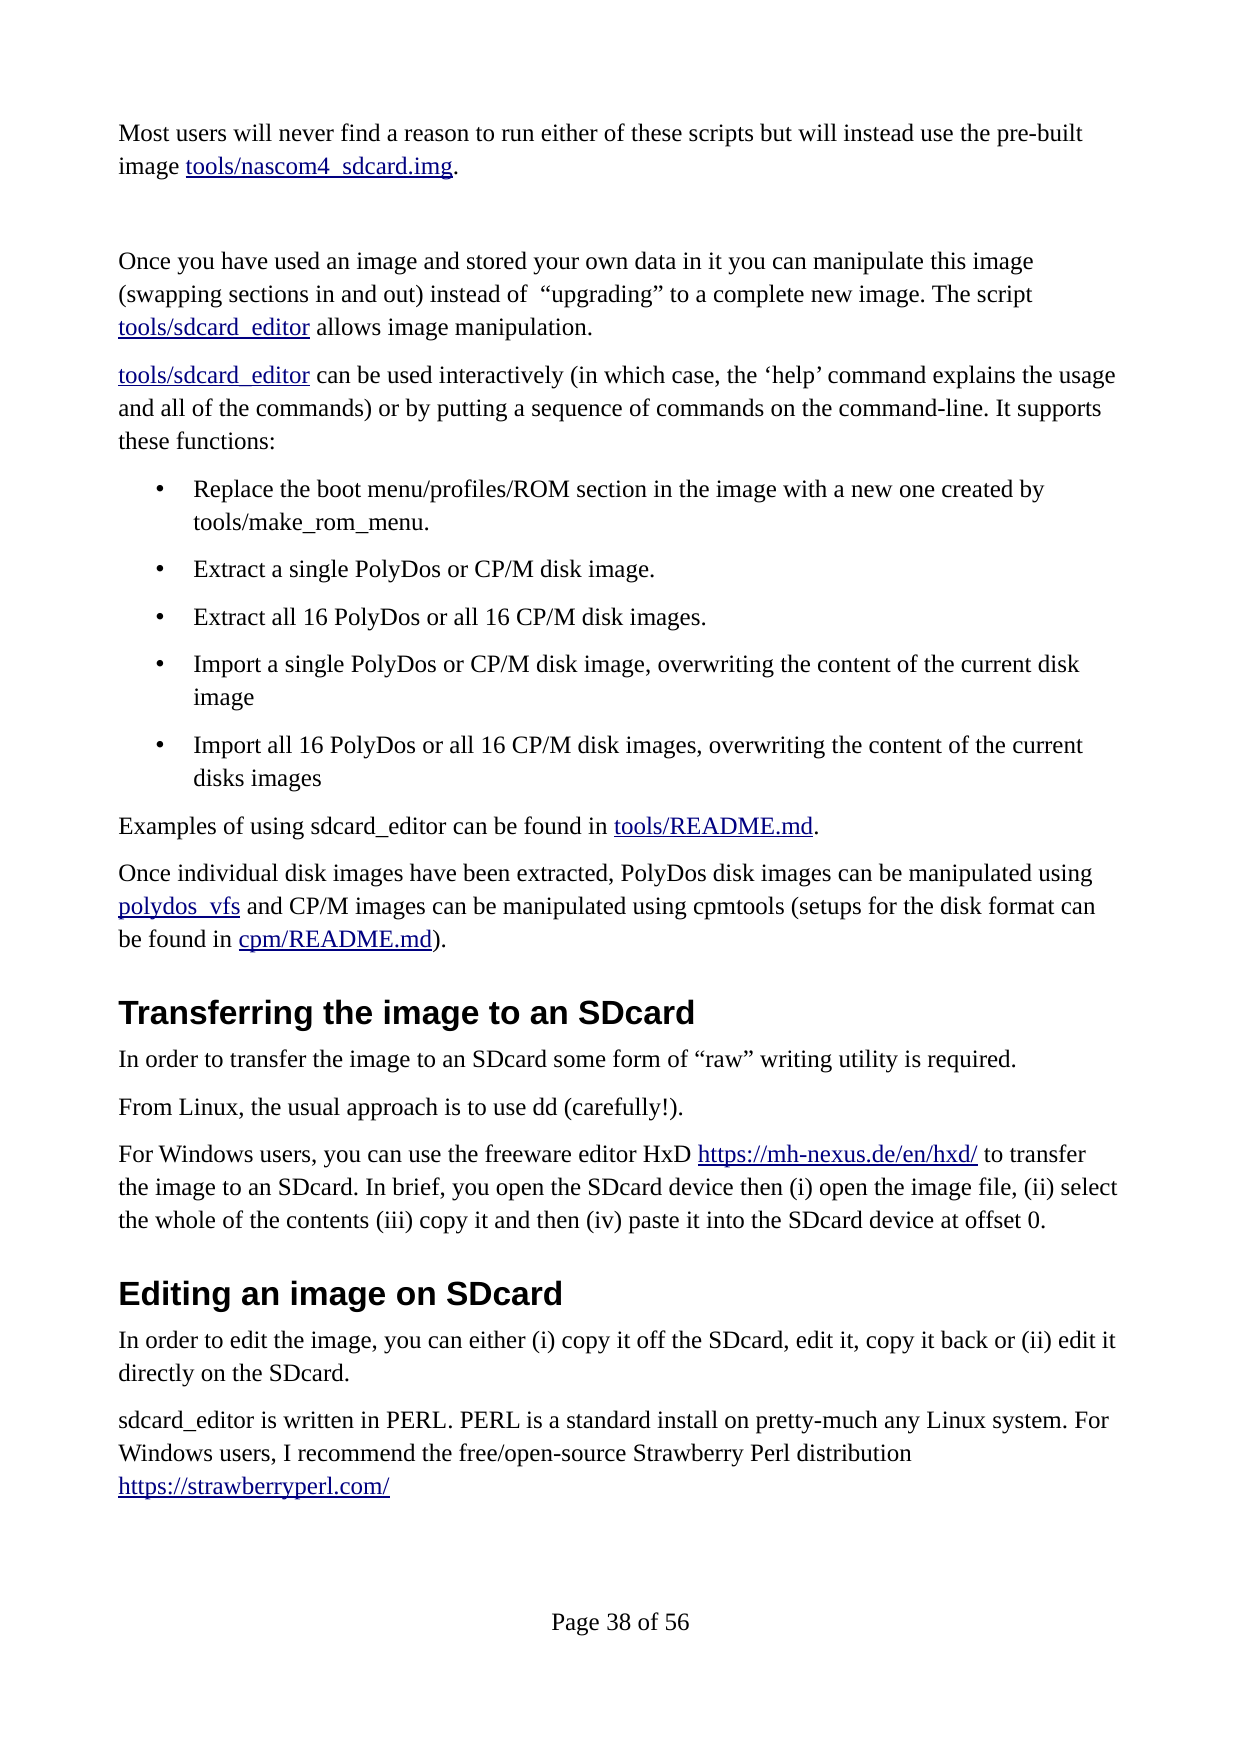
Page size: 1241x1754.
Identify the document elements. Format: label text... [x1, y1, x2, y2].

text Once you have used an image and stored your own data in it you can manipulate this image (swapping sections in and out) instead of “upgrading” to a complete new image. The script tools/sdcard_editor allows image manipulation. [118, 246, 1122, 341]
text In order to edit the image, you can either (i) copy it off the SDcard, edit it, copy it back or (ii) edit it directly on the SDcard. [118, 1325, 1122, 1387]
text From Linux, the usual approach is to use dd (carefully!). [118, 1092, 1122, 1120]
list Import a single PolyDos or CP/M disk image, overwriting the content of the current disk image [156, 649, 1122, 711]
subtitle Editing an image on SDcard [118, 1274, 1122, 1312]
text tools/sdcard_editor can be used interactively (in which case, the ‘help’ command explains the usage and all of the commands) or by putting a sequence of commands on the command-line. It supports these functions: [118, 360, 1122, 455]
list Extract a single PolyDos or CP/M disk image. [156, 554, 1122, 583]
text Examples of using sdcard_editor can be found in tools/README.md. [118, 811, 1122, 839]
list Import all 16 PolyDos or all 16 CP/M disk images, overwriting the content of the current disks images [156, 730, 1122, 792]
subtitle Transferring the image to an SDcard [118, 993, 1122, 1031]
text sdcard_editor is written in PERL. PERL is a standard install on pretty-much any Linux system. For Windows users, I recommend the free/open-source Strawberry Perl distribution https://strawberryperl.com/ [118, 1405, 1122, 1500]
text In order to transfer the image to an SDcard some form of “raw” writing utility is required. [118, 1044, 1122, 1073]
text Once individual disk images have been extracted, PolyDos disk images can be manipulated using polydos_vfs and CP/M images can be manipulated using cpmtools (setups for the disk format can be found in cpm/README.md). [118, 858, 1122, 953]
list Replace the boot menu/profiles/ROM section in the image with a new one created by tools/make_rom_menu. [156, 474, 1122, 535]
text Most users will never find a reason to run either of these scripts but will instead use the pre-built image tools/nascom4_sdcard.img. [118, 118, 1122, 180]
list Extract all 16 PolyDos or all 16 CP/M disk images. [156, 602, 1122, 631]
text For Windows users, you can use the freeware editor HxD https://mh-nexus.de/en/hxd/ to transfer the image to an SDcard. In brief, you open the SDcard device then (i) open the image file, (ii) select the whole of the contents (iii) copy it and then (iv) paste it into the SDcard device at offset 0. [118, 1139, 1122, 1234]
